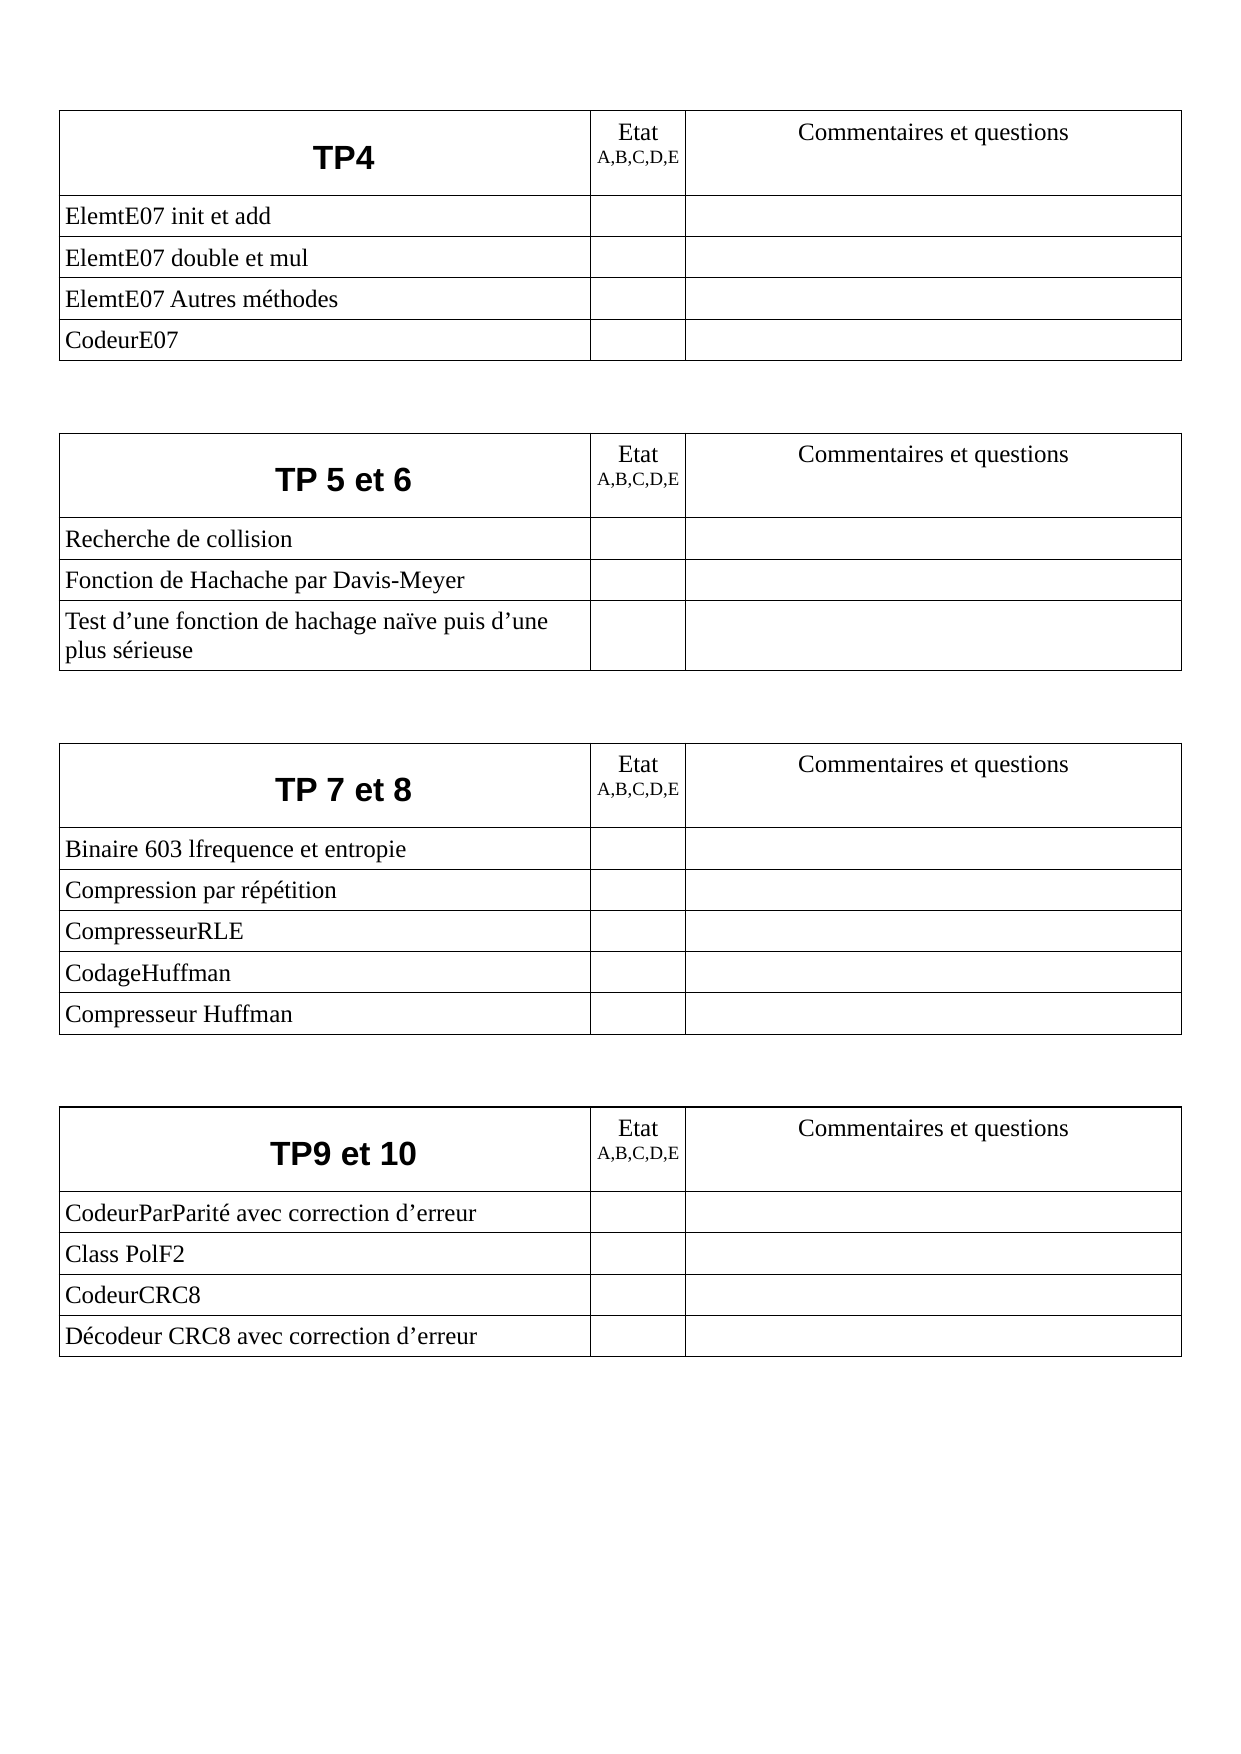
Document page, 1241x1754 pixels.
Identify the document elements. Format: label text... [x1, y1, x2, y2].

table_cell [591, 196, 685, 236]
table_cell [591, 828, 685, 868]
table_cell Décodeur CRC8 avec correction d’erreur [60, 1316, 590, 1356]
table_cell [686, 828, 1181, 868]
table_cell ElemtE07 double et mul [60, 237, 590, 277]
table_cell [591, 993, 685, 1033]
table_cell [591, 278, 685, 318]
table_cell [686, 952, 1181, 992]
table_cell ElemtE07 init et add [60, 196, 590, 236]
table_header TP4 [60, 111, 590, 195]
table_cell Recherche de collision [60, 518, 590, 558]
table_cell [686, 911, 1181, 951]
table_cell Test d’une fonction de hachage naïve puis d’une plus sérieuse [60, 601, 590, 670]
table_cell CodeurParParité avec correction d’erreur [60, 1192, 590, 1232]
table_cell [591, 952, 685, 992]
table_cell Binaire 603 lfrequence et entropie [60, 828, 590, 868]
table_cell [591, 1192, 685, 1232]
table_cell [591, 320, 685, 360]
table_header Commentaires et questions [686, 434, 1181, 517]
table_cell [686, 560, 1181, 600]
table_cell CodageHuffman [60, 952, 590, 992]
table_cell [591, 1316, 685, 1356]
table_header Etat A,B,C,D,E [591, 744, 685, 827]
table_cell CodeurCRC8 [60, 1275, 590, 1315]
table_cell CompresseurRLE [60, 911, 590, 951]
table_cell [591, 601, 685, 670]
table_cell [686, 1233, 1181, 1273]
table_cell [686, 1192, 1181, 1232]
table_cell [686, 1316, 1181, 1356]
table_header Etat A,B,C,D,E [591, 434, 685, 517]
table_cell Compression par répétition [60, 870, 590, 910]
table_cell ElemtE07 Autres méthodes [60, 278, 590, 318]
table_cell [591, 237, 685, 277]
table_cell [686, 601, 1181, 670]
table_cell [686, 518, 1181, 558]
table_cell [686, 870, 1181, 910]
table_cell [686, 1275, 1181, 1315]
table_header Commentaires et questions [686, 744, 1181, 827]
table_cell [686, 320, 1181, 360]
table_header TP9 et 10 [60, 1108, 590, 1191]
table_cell [591, 870, 685, 910]
table_cell CodeurE07 [60, 320, 590, 360]
table_cell [591, 911, 685, 951]
table_header Etat A,B,C,D,E [591, 1108, 685, 1191]
table_header TP 7 et 8 [60, 744, 590, 827]
table_cell [686, 237, 1181, 277]
table_cell Class PolF2 [60, 1233, 590, 1273]
table_cell [591, 1275, 685, 1315]
table_cell [686, 196, 1181, 236]
table_header Commentaires et questions [686, 111, 1181, 195]
table_cell [591, 560, 685, 600]
table_cell [686, 278, 1181, 318]
table_cell [591, 1233, 685, 1273]
table_header Etat A,B,C,D,E [591, 111, 685, 195]
table_cell [686, 993, 1181, 1033]
table_cell Fonction de Hachache par Davis-Meyer [60, 560, 590, 600]
table_header Commentaires et questions [686, 1108, 1181, 1191]
table_cell [591, 518, 685, 558]
table_header TP 5 et 6 [60, 434, 590, 517]
table_cell Compresseur Huffman [60, 993, 590, 1033]
